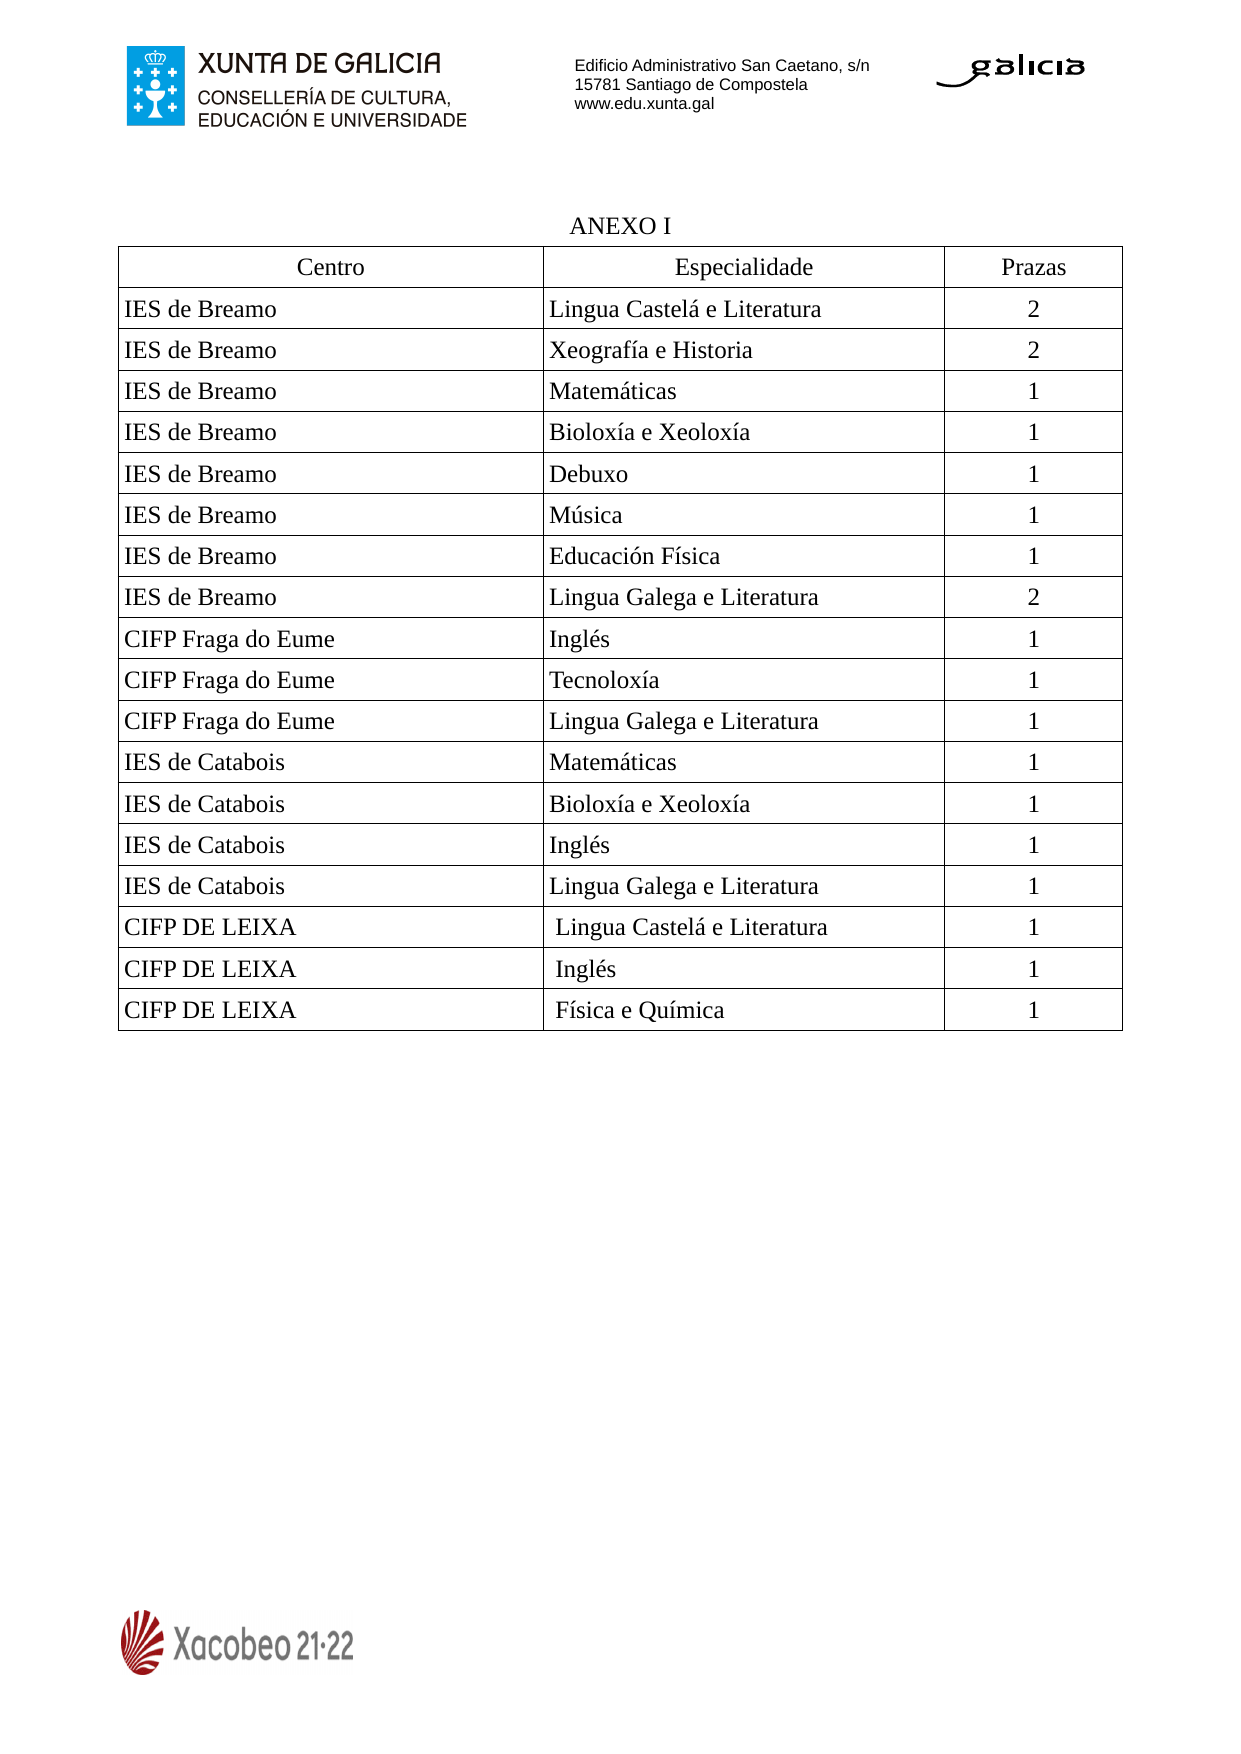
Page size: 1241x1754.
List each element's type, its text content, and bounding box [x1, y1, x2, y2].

table_cell IES de Breamo [119, 453, 543, 493]
table_cell 1 [945, 989, 1122, 1029]
table_cell Lingua Galega e Literatura [544, 701, 944, 741]
table_cell 1 [945, 412, 1122, 452]
table_cell CIFP Fraga do Eume [119, 618, 543, 658]
picture [134, 68, 142, 76]
picture [134, 86, 142, 94]
table_cell 1 [945, 453, 1122, 493]
table_cell Bioloxía e Xeoloxía [544, 783, 944, 823]
table_cell Física e Química [544, 989, 944, 1029]
table_cell 1 [945, 783, 1122, 823]
table_cell 1 [945, 701, 1122, 741]
table_cell 1 [945, 659, 1122, 699]
table_cell 1 [945, 824, 1122, 864]
table_header Centro [119, 247, 543, 287]
table_cell IES de Breamo [119, 494, 543, 534]
table_cell Lingua Castelá e Literatura [544, 288, 944, 328]
table_cell IES de Catabois [119, 742, 543, 782]
picture [126, 46, 467, 127]
picture [169, 68, 176, 76]
table_cell IES de Catabois [119, 866, 543, 906]
table_header Especialidade [544, 247, 944, 287]
table_cell IES de Breamo [119, 288, 543, 328]
table_cell CIFP Fraga do Eume [119, 701, 543, 741]
picture [169, 103, 176, 111]
table_cell 1 [945, 866, 1122, 906]
table_cell IES de Breamo [119, 536, 543, 576]
table_cell Xeografía e Historia [544, 329, 944, 369]
table_cell IES de Breamo [119, 371, 543, 411]
table_cell 1 [945, 618, 1122, 658]
table_cell CIFP DE LEIXA [119, 989, 543, 1029]
table_cell Inglés [544, 824, 944, 864]
table_cell IES de Breamo [119, 412, 543, 452]
table_cell 1 [945, 907, 1122, 947]
table_cell Inglés [544, 618, 944, 658]
picture [169, 86, 176, 94]
picture [121, 1610, 353, 1675]
table_cell 1 [945, 536, 1122, 576]
table_cell IES de Breamo [119, 577, 543, 617]
table_cell Matemáticas [544, 742, 944, 782]
table_cell IES de Breamo [119, 329, 543, 369]
table_cell CIFP DE LEIXA [119, 907, 543, 947]
table_cell 1 [945, 742, 1122, 782]
picture [134, 103, 142, 111]
table_cell Educación Física [544, 536, 944, 576]
table_cell 1 [945, 948, 1122, 988]
table_cell Inglés [544, 948, 944, 988]
table_cell Debuxo [544, 453, 944, 493]
table_cell Lingua Galega e Literatura [544, 866, 944, 906]
picture [152, 68, 159, 76]
table_cell IES de Catabois [119, 783, 543, 823]
table_cell 2 [945, 329, 1122, 369]
table_cell Lingua Castelá e Literatura [544, 907, 944, 947]
table_cell 1 [945, 494, 1122, 534]
table_cell Bioloxía e Xeoloxía [544, 412, 944, 452]
table_cell Música [544, 494, 944, 534]
table_cell CIFP Fraga do Eume [119, 659, 543, 699]
text ANEXO I [118, 211, 1122, 240]
table_cell Lingua Galega e Literatura [544, 577, 944, 617]
table_cell 2 [945, 577, 1122, 617]
picture [146, 80, 164, 117]
table_cell Matemáticas [544, 371, 944, 411]
table_header Prazas [945, 247, 1122, 287]
table_cell CIFP DE LEIXA [119, 948, 543, 988]
table_cell 2 [945, 288, 1122, 328]
table_cell IES de Catabois [119, 824, 543, 864]
table_cell Tecnoloxía [544, 659, 944, 699]
table_cell 1 [945, 371, 1122, 411]
